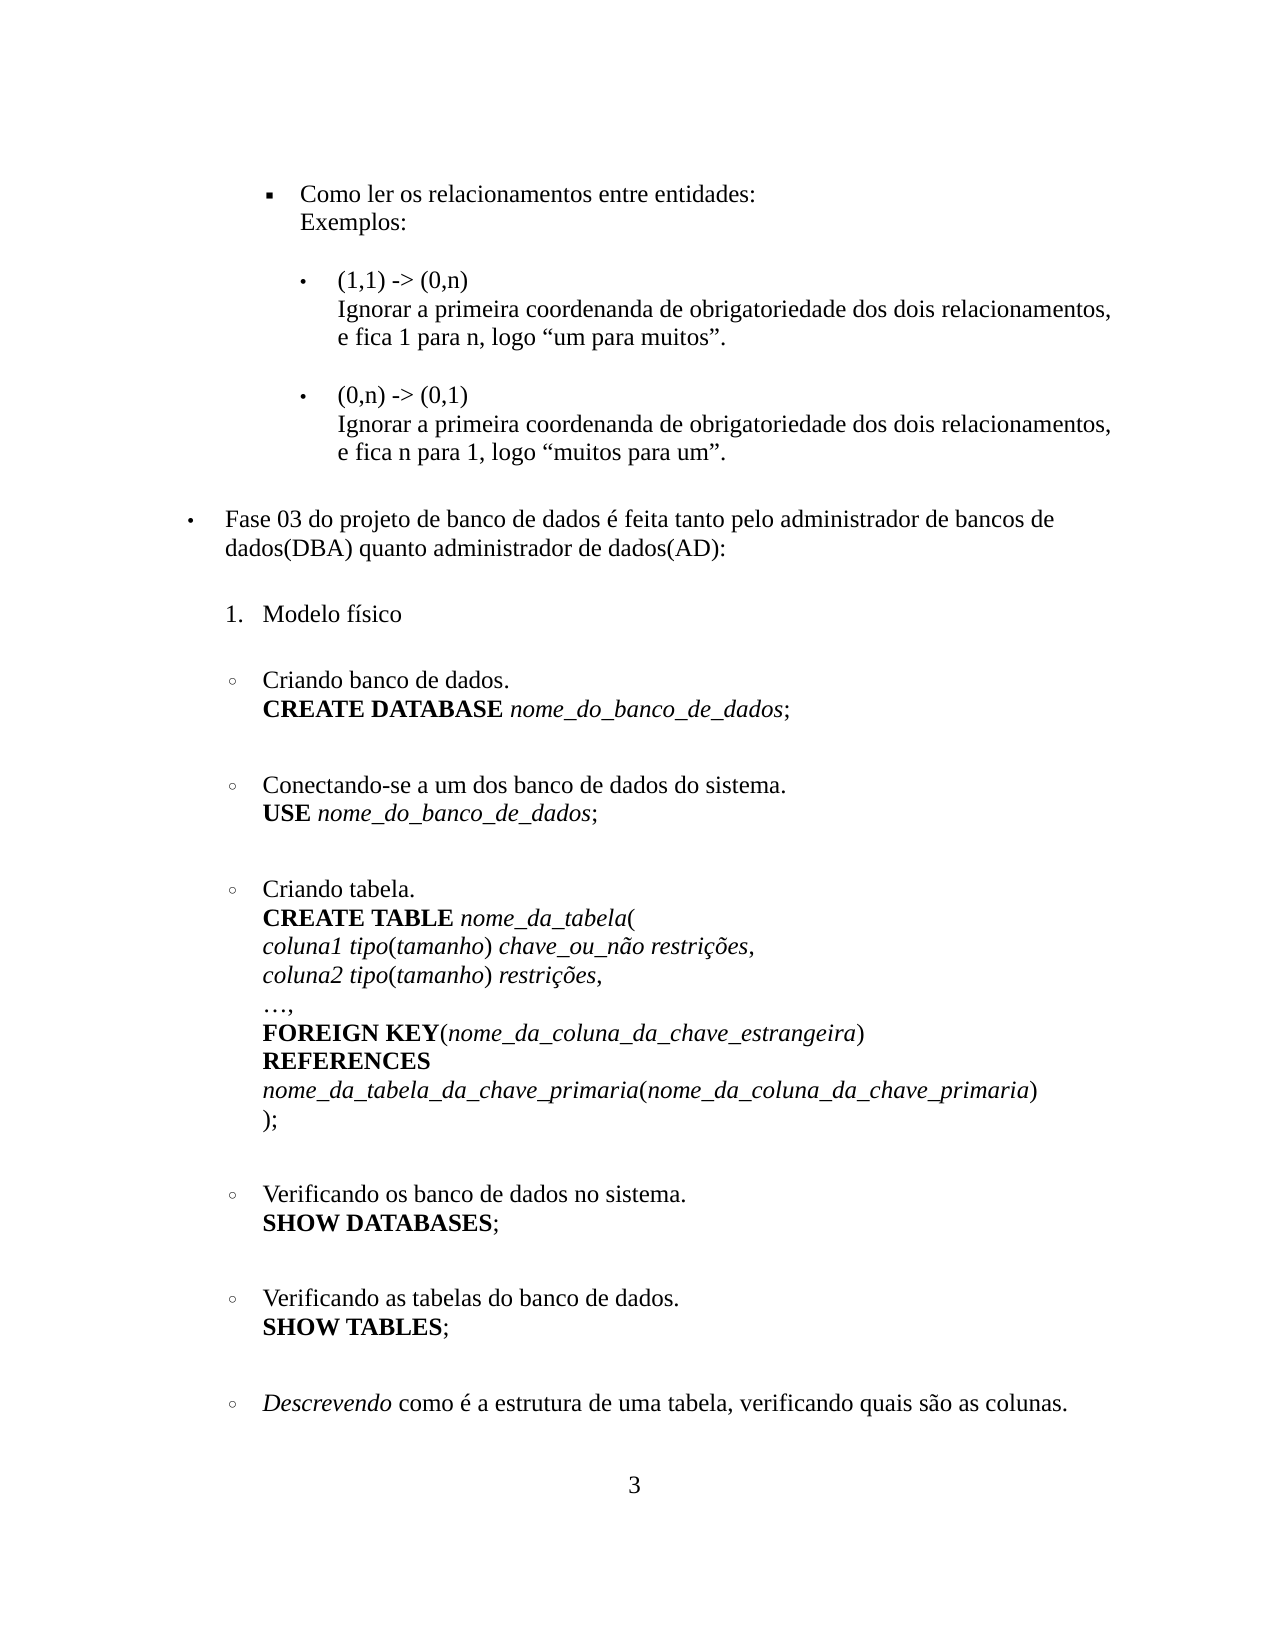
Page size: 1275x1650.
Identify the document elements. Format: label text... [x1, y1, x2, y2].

list Verificando as tabelas do banco de dados. SHOW TABLES; [225, 1283, 1125, 1370]
list Como ler os relacionamentos entre entidades: Exemplos: [262, 179, 1125, 265]
list Descrevendo como é a estrutura de uma tabela, verificando quais são as colunas. [225, 1388, 1125, 1416]
list Fase 03 do projeto de banco de dados é feita tanto pelo administrador de bancos de dados(DBA) quanto administrador de dados(AD): [187, 504, 1125, 590]
list (1,1) -> (0,n) Ignorar a primeira coordenanda de obrigatoriedade dos dois relacionamentos, e fica 1 para n, logo “um para muitos”. [300, 265, 1125, 380]
list (0,n) -> (0,1) Ignorar a primeira coordenanda de obrigatoriedade dos dois relacionamentos, e fica n para 1, logo “muitos para um”. [300, 380, 1125, 495]
list [300, 150, 1125, 179]
list Criando tabela. CREATE TABLE nome_da_tabela( coluna1 tipo(tamanho) chave_ou_não restrições, coluna2 tipo(tamanho) restrições, …, FOREIGN KEY(nome_da_coluna_da_chave_estrangeira) REFERENCES nome_da_tabela_da_chave_primaria(nome_da_coluna_da_chave_primaria) ); [225, 874, 1125, 1161]
list Criando banco de dados. CREATE DATABASE nome_do_banco_de_dados; [225, 666, 1125, 752]
list Conectando-se a um dos banco de dados do sistema. USE nome_do_banco_de_dados; [225, 770, 1125, 856]
list Modelo físico [225, 599, 1125, 657]
list Verificando os banco de dados no sistema. SHOW DATABASES; [225, 1179, 1125, 1266]
